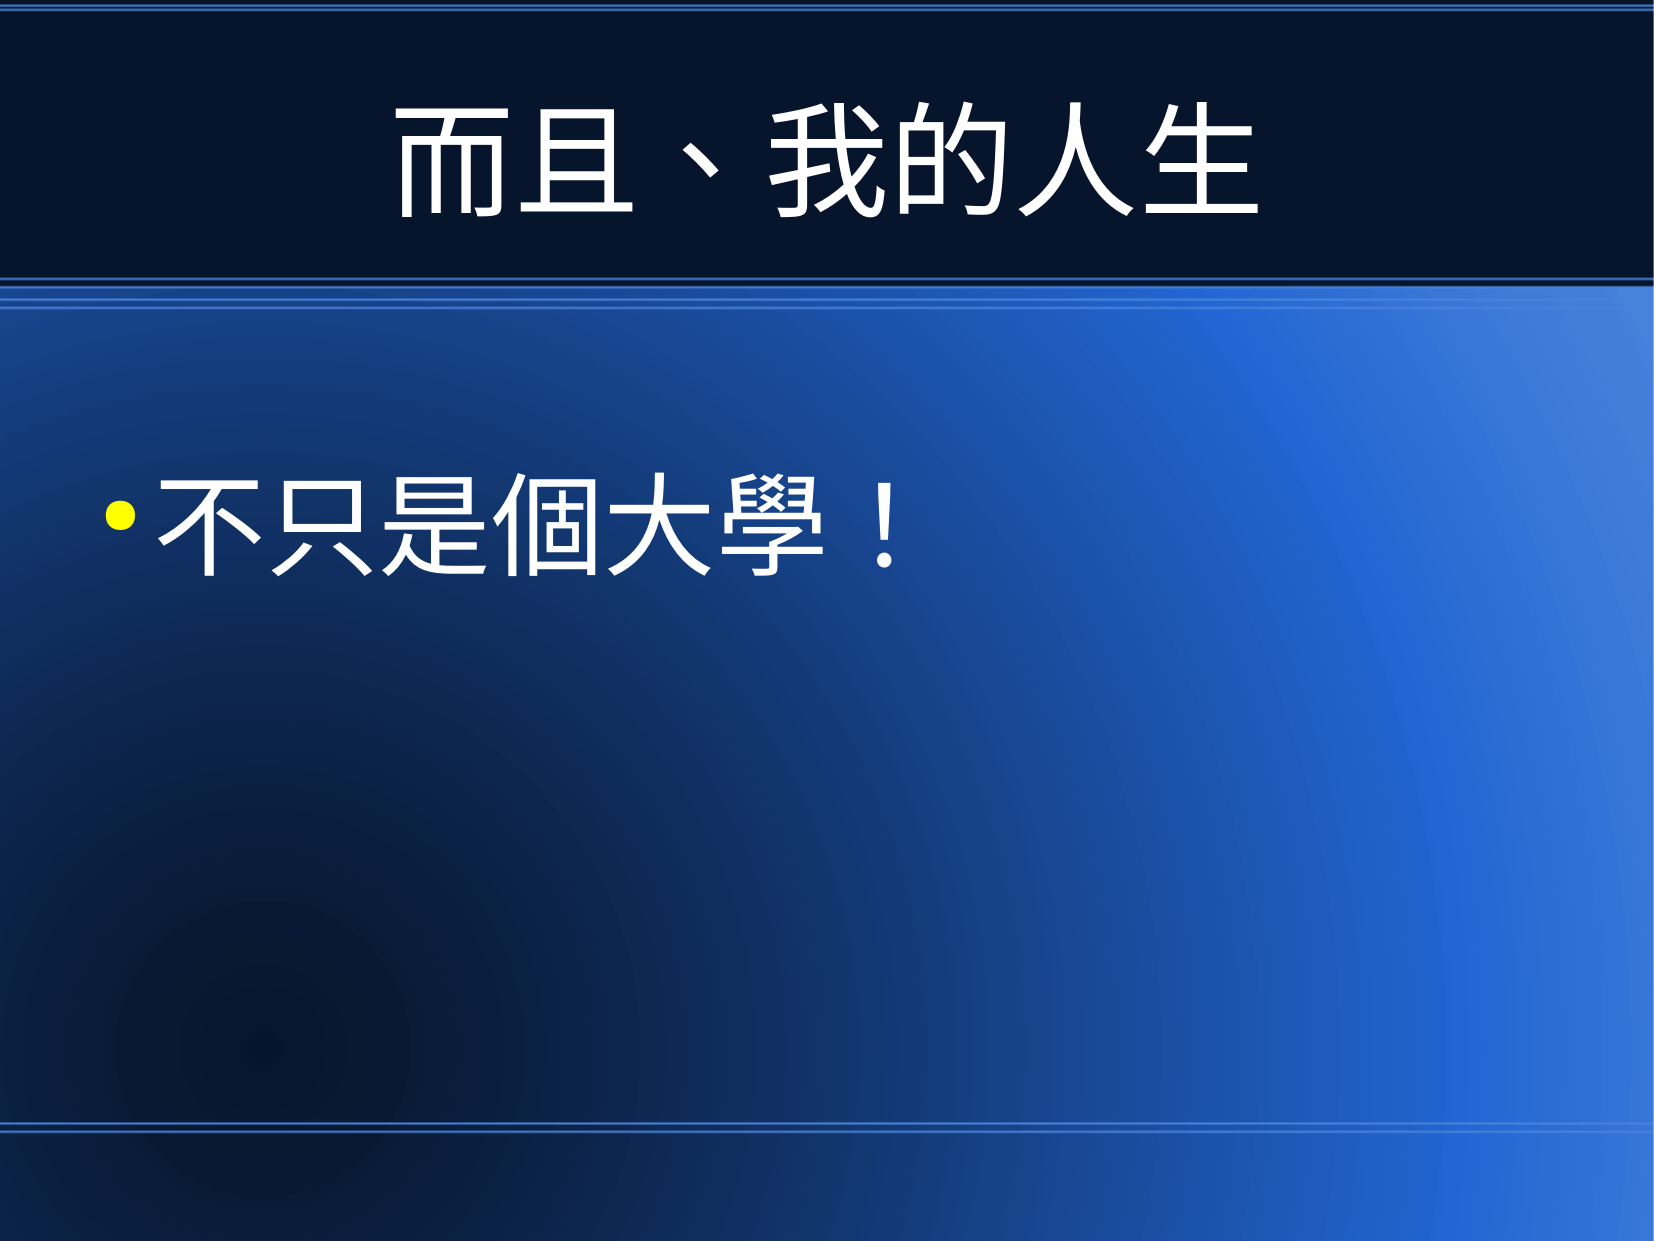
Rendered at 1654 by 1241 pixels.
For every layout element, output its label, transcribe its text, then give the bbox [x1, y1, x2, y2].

list 不只是個大學！ [82, 355, 1571, 1241]
title 而且、我的人生 [82, 49, 1571, 257]
picture [0, 0, 1654, 1241]
